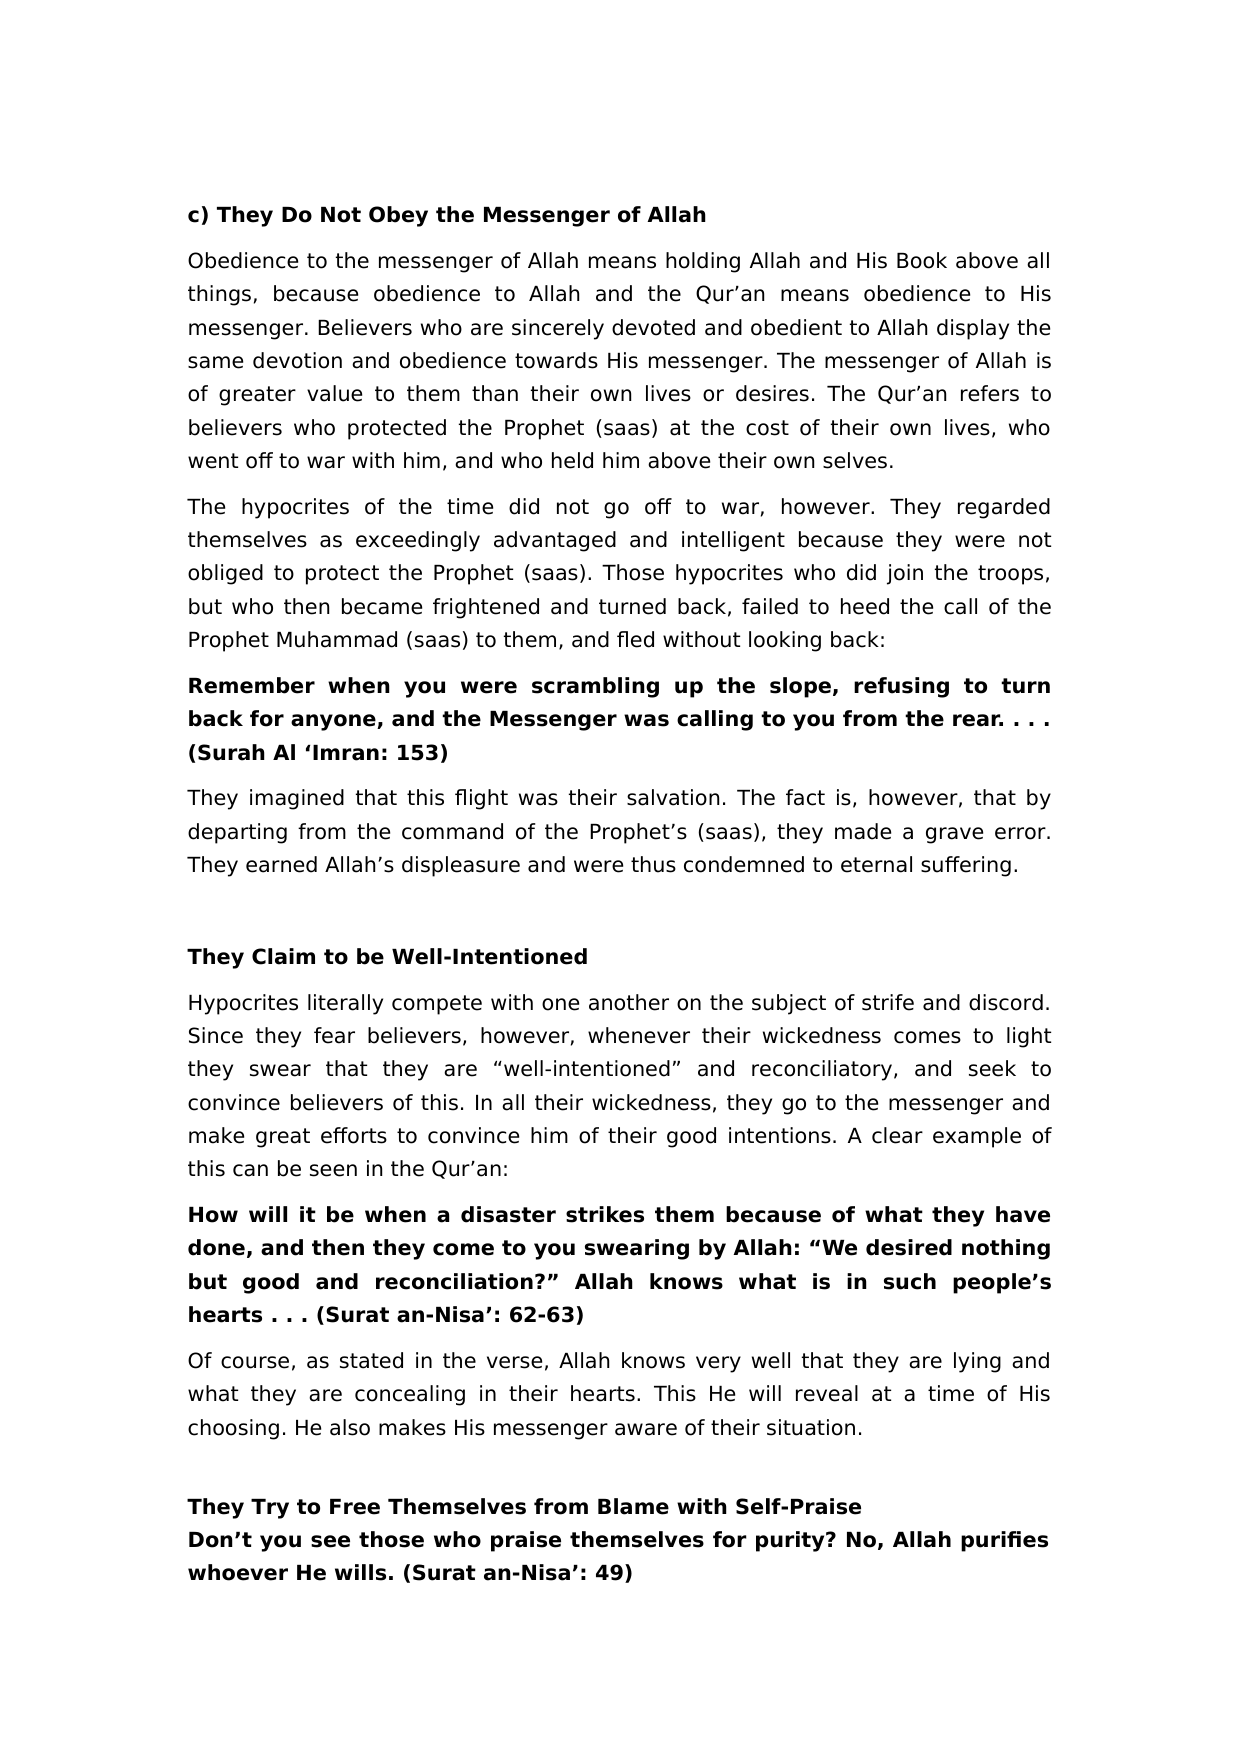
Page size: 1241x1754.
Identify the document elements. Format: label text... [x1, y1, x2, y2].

text Hypocrites literally compete with one another on the subject of strife and discord. Since they fear believers, however, whenever their wickedness comes to light they swear that they are “well-intentioned” and reconciliatory, and seek to convince believers of this. In all their wickedness, they go to the messenger and make great efforts to convince him of their good intentions. A clear example of this can be seen in the Qur’an: [187, 983, 1053, 1183]
text The hypocrites of the time did not go off to war, however. They regarded themselves as exceedingly advantaged and intelligent because they were not obliged to protect the Prophet (saas). Those hypocrites who did join the troops, but who then became frightened and turned back, failed to heed the call of the Prophet Muhammad (saas) to them, and fled without looking back: [187, 487, 1053, 654]
subtitle They Try to Free Themselves from Blame with Self-Praise [187, 1487, 1185, 1521]
text Obedience to the messenger of Allah means holding Allah and His Book above all things, because obedience to Allah and the Qur’an means obedience to His messenger. Believers who are sincerely devoted and obedient to Allah display the same devotion and obedience towards His messenger. The messenger of Allah is of greater value to them than their own lives or desires. The Qur’an refers to believers who protected the Prophet (saas) at the cost of their own lives, who went off to war with him, and who held him above their own selves. [187, 242, 1053, 475]
text Of course, as stated in the verse, Allah knows very well that they are lying and what they are concealing in their hearts. This He will reveal at a time of His choosing. He also makes His messenger aware of their situation. [187, 1342, 1053, 1442]
text Remember when you were scrambling up the slope, refusing to turn back for anyone, and the Messenger was calling to you from the rear. . . . (Surah Al ‘Imran: 153) [187, 667, 1053, 767]
text c) They Do Not Obey the Messenger of Allah [187, 196, 1053, 229]
text They imagined that this flight was their salvation. The fact is, however, that by departing from the command of the Prophet’s (saas), they made a grave error. They earned Allah’s displeasure and were thus condemned to eternal suffering. [187, 779, 1053, 879]
subtitle They Claim to be Well-Intentioned [187, 937, 1053, 971]
text How will it be when a disaster strikes them because of what they have done, and then they come to you swearing by Allah: “We desired nothing but good and reconciliation?” Allah knows what is in such people’s hearts . . . (Surat an-Nisa’: 62-63) [187, 1196, 1053, 1329]
text Don’t you see those who praise themselves for purity? No, Allah purifies whoever He wills. (Surat an-Nisa’: 49) [187, 1521, 1050, 1587]
